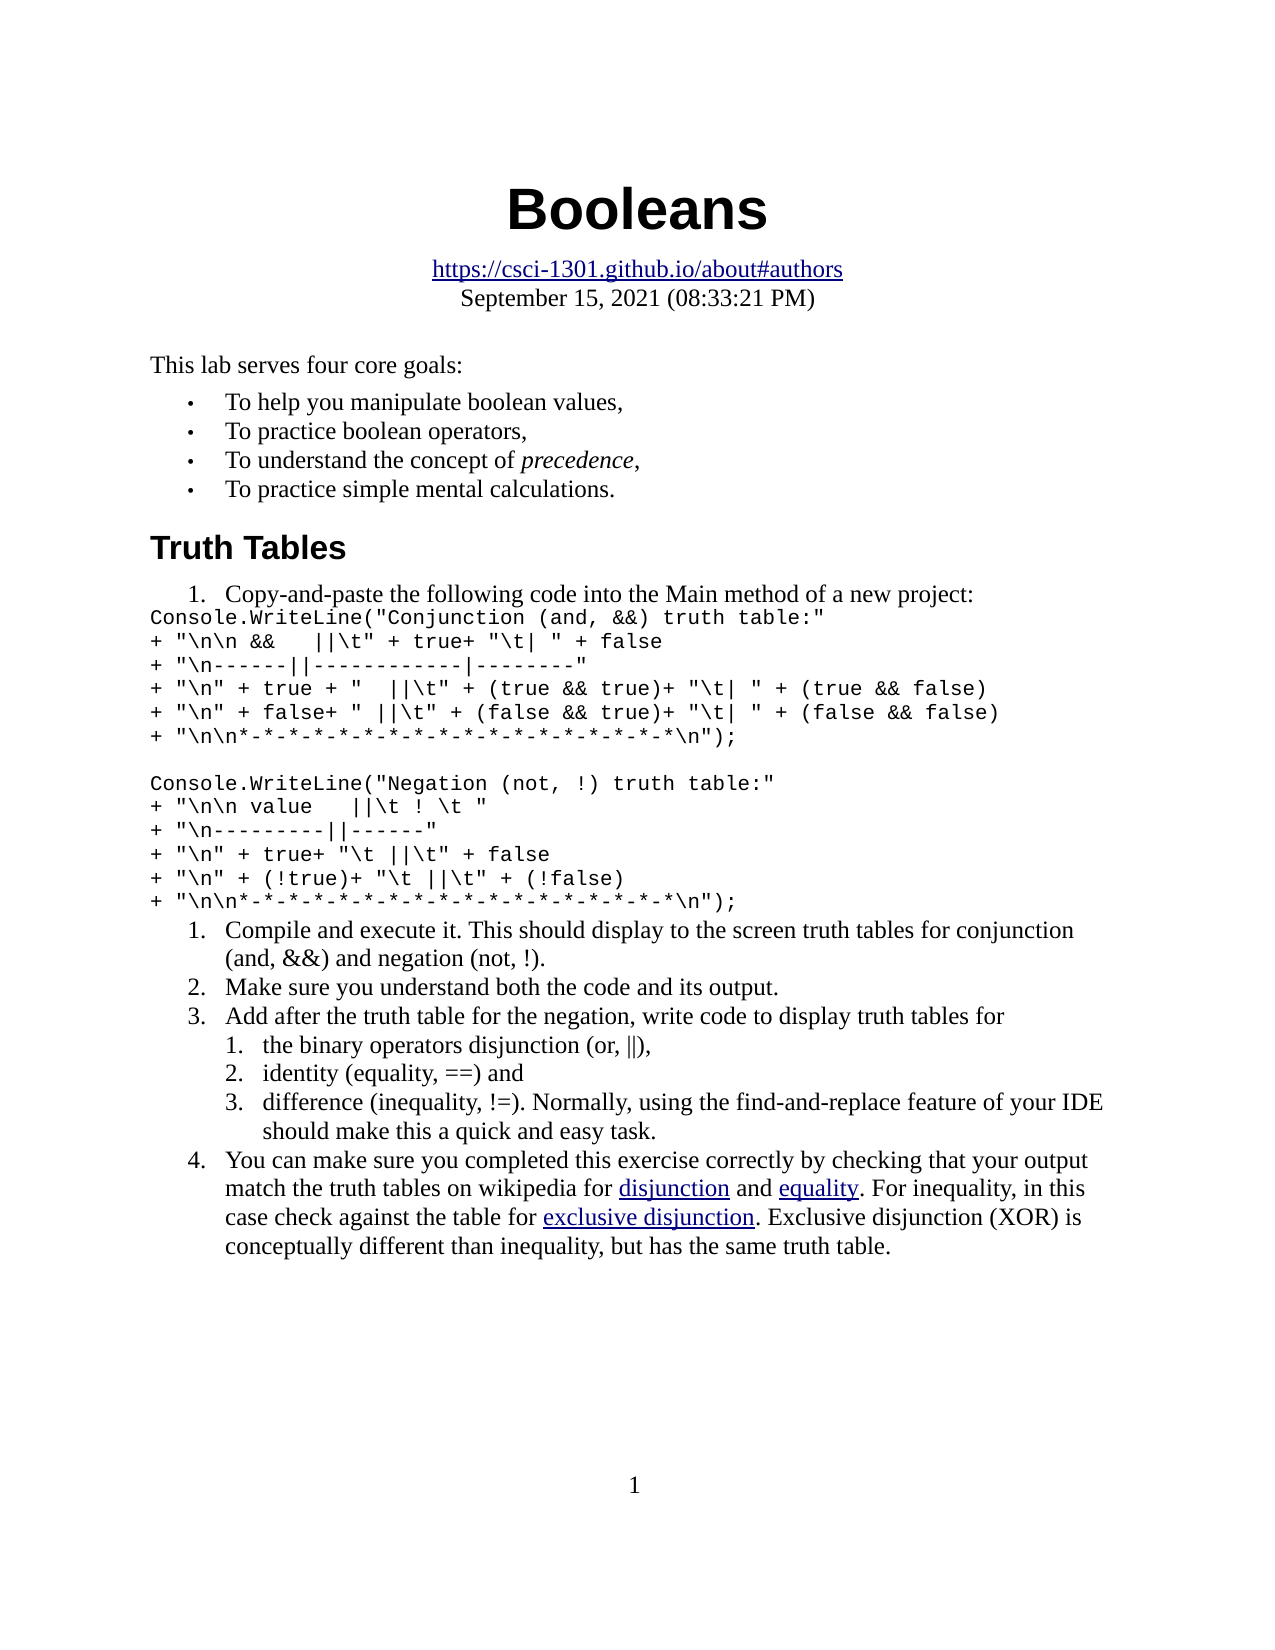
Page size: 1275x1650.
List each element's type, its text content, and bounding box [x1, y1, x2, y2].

text + "\n\n value ||\t ! \t " [150, 797, 1125, 820]
text + "\n\n && ||\t" + true+ "\t| " + false [150, 631, 1125, 655]
list Compile and execute it. This should display to the screen truth tables for conjunction (and, &&) and negation (not, !). [187, 915, 1125, 972]
subtitle Truth Tables [150, 527, 1125, 566]
list Copy-and-paste the following code into the Main method of a new project: [187, 579, 1125, 607]
text September 15, 2021 (08:33:21 PM) [150, 283, 1125, 312]
text + "\n" + true+ "\t ||\t" + false [150, 844, 1125, 867]
text + "\n" + true + " ||\t" + (true && true)+ "\t| " + (true && false) [150, 678, 1125, 702]
text https://csci-1301.github.io/about#authors [150, 254, 1125, 283]
list To practice simple mental calculations. [187, 474, 1125, 502]
text + "\n" + false+ " ||\t" + (false && true)+ "\t| " + (false && false) [150, 702, 1125, 726]
list Make sure you understand both the code and its output. [187, 972, 1125, 1001]
list To understand the concept of precedence, [187, 445, 1125, 474]
text + "\n\n*-*-*-*-*-*-*-*-*-*-*-*-*-*-*-*-*-*\n"); [150, 891, 1125, 915]
title Booleans [150, 175, 1125, 242]
text + "\n---------||------" [150, 820, 1125, 844]
list To help you manipulate boolean values, [187, 387, 1125, 416]
list You can make sure you completed this exercise correctly by checking that your output match the truth tables on wikipedia for disjunction and equality. For inequality, in this case check against the table for exclusive disjunction. Exclusive disjunction (XOR) is conceptually different than inequality, but has the same truth table. [187, 1145, 1125, 1260]
list Add after the truth table for the negation, write code to display truth tables for [187, 1001, 1125, 1030]
list identity (equality, ==) and [225, 1058, 1125, 1087]
text + "\n------||------------|--------" [150, 655, 1125, 678]
text Console.WriteLine("Negation (not, !) truth table:" [150, 773, 1125, 797]
list the binary operators disjunction (or, ||), [225, 1030, 1125, 1058]
text + "\n" + (!true)+ "\t ||\t" + (!false) [150, 867, 1125, 891]
list To practice boolean operators, [187, 416, 1125, 445]
text Console.WriteLine("Conjunction (and, &&) truth table:" [150, 607, 1125, 631]
text This lab serves four core goals: [150, 350, 1125, 378]
list difference (inequality, !=). Normally, using the find-and-replace feature of your IDE should make this a quick and easy task. [225, 1087, 1125, 1145]
text + "\n\n*-*-*-*-*-*-*-*-*-*-*-*-*-*-*-*-*-*\n"); [150, 726, 1125, 749]
